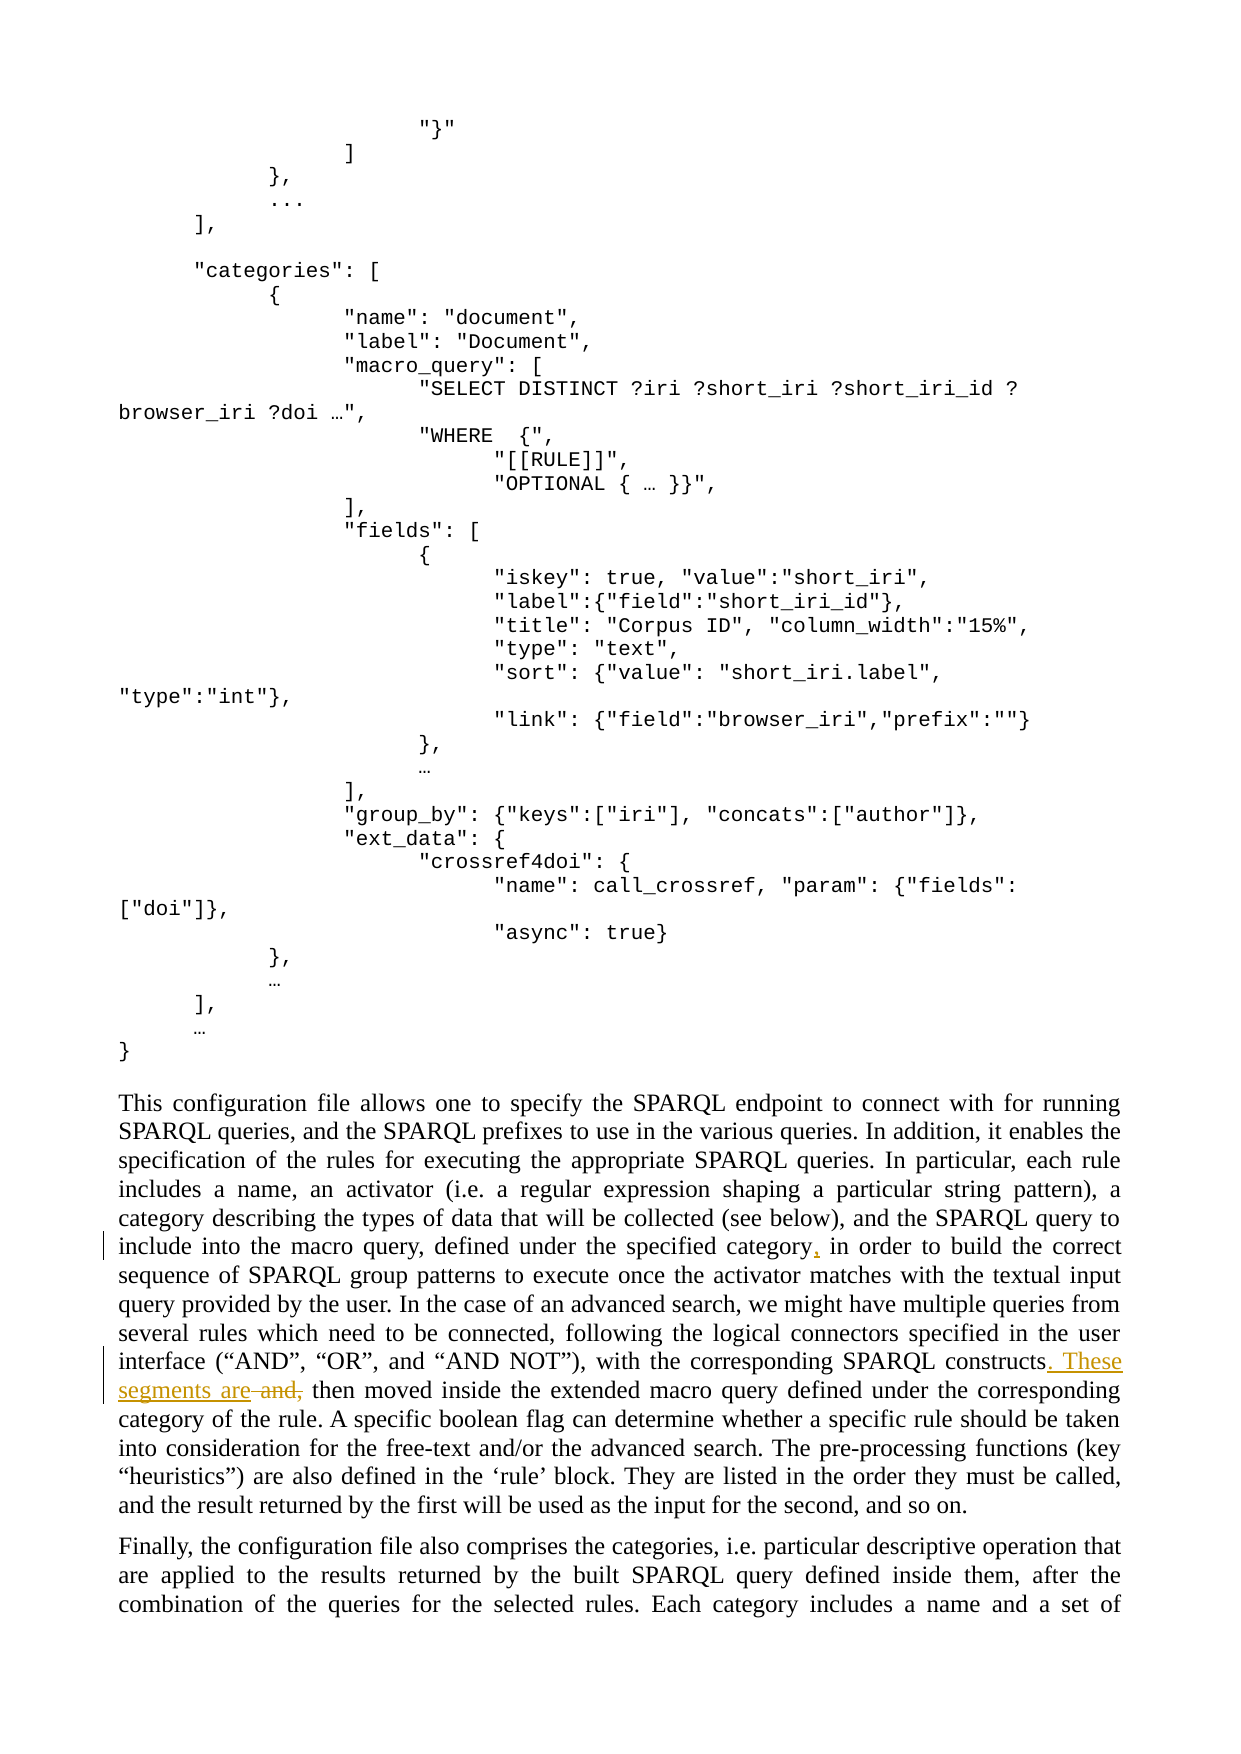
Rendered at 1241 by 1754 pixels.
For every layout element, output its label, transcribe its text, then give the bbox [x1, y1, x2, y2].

text … [118, 757, 1122, 780]
text ], [118, 496, 1122, 520]
text { [118, 544, 1122, 567]
text Finally, the configuration file also comprises the categories, i.e. particular descriptive operation that are applied to the results returned by the built SPARQL query defined inside them, after the combination of the queries for the selected rules. Each category includes a name and a set of [118, 1531, 1122, 1618]
text ], [118, 993, 1122, 1017]
text "type": "text", [118, 638, 1122, 662]
text "fields": [ [118, 520, 1122, 544]
text "macro_query": [ [118, 354, 1122, 378]
text "group_by": {"keys":["iri"], "concats":["author"]}, [118, 804, 1122, 827]
text ], [118, 213, 1122, 236]
text "title": "Corpus ID", "column_width":"15%", [118, 615, 1122, 638]
text … [118, 1017, 1122, 1040]
text ] [118, 142, 1122, 165]
text … [118, 969, 1122, 993]
text "label": "Document", [118, 331, 1122, 354]
text "ext_data": { [118, 827, 1122, 851]
text "OPTIONAL { … }}", [118, 473, 1122, 496]
text "sort": {"value": "short_iri.label", "type":"int"}, [118, 662, 1122, 709]
text This configuration file allows one to specify the SPARQL endpoint to connect with for running SPARQL queries, and the SPARQL prefixes to use in the various queries. In addition, it enables the specification of the rules for executing the appropriate SPARQL queries. In particular, each rule includes a name, an activator (i.e. a regular expression shaping a particular string pattern), a category describing the types of data that will be collected (see below), and the SPARQL query to include into the macro query, defined under the specified category, in order to build the correct sequence of SPARQL group patterns to execute once the activator matches with the textual input query provided by the user. In the case of an advanced search, we might have multiple queries from several rules which need to be connected, following the logical connectors specified in the user interface (“AND”, “OR”, and “AND NOT”), with the corresponding SPARQL constructs. These segments are then moved inside the extended macro query defined under the corresponding category of the rule. A specific boolean flag can determine whether a specific rule should be taken into consideration for the free-text and/or the advanced search. The pre-processing functions (key “heuristics”) are also defined in the ‘rule’ block. They are listed in the order they must be called, and the result returned by the first will be used as the input for the second, and so on. [118, 1088, 1122, 1519]
text "name": "document", [118, 307, 1122, 331]
text "label":{"field":"short_iri_id"}, [118, 591, 1122, 615]
text } [118, 1040, 1122, 1064]
text }, [118, 733, 1122, 757]
text "name": call_crossref, "param": {"fields":["doi"]}, [118, 875, 1122, 922]
text ], [118, 780, 1122, 804]
text ... [118, 189, 1122, 213]
text "link": {"field":"browser_iri","prefix":""} [118, 709, 1122, 733]
text }, [118, 165, 1122, 189]
text "async": true} [118, 922, 1122, 946]
text "categories": [ [118, 260, 1122, 284]
text { [118, 284, 1122, 307]
text "crossref4doi": { [118, 851, 1122, 875]
text "WHERE {", [118, 426, 1122, 449]
text }, [118, 946, 1122, 969]
text "}" [118, 118, 1122, 142]
text "iskey": true, "value":"short_iri", [118, 567, 1122, 591]
text "[[RULE]]", [118, 449, 1122, 473]
text "SELECT DISTINCT ?iri ?short_iri ?short_iri_id ?browser_iri ?doi …", [118, 378, 1122, 426]
